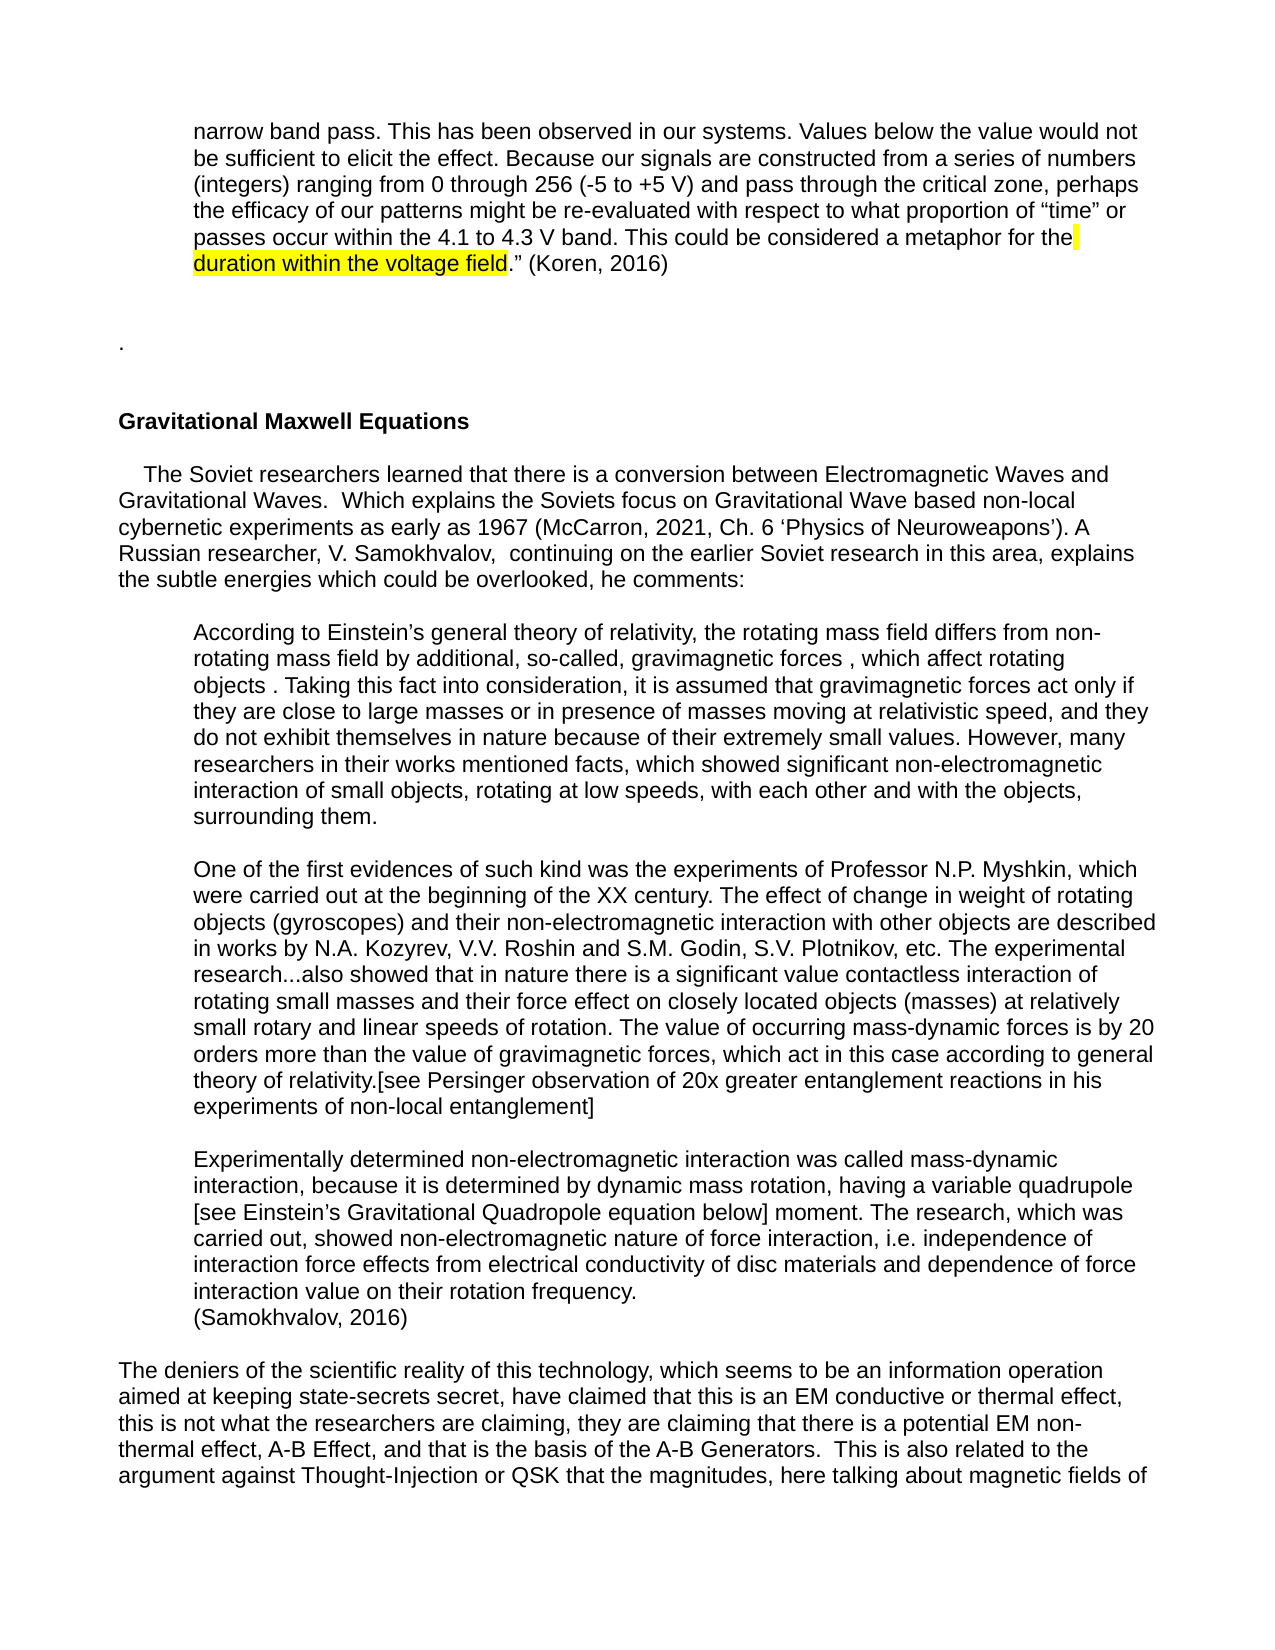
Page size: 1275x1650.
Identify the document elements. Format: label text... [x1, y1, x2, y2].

text Gravitational Maxwell Equations [118, 408, 1157, 434]
text (Samokhvalov, 2016) [193, 1304, 1157, 1330]
text Experimentally determined non-electromagnetic interaction was called mass-dynamic interaction, because it is determined by dynamic mass rotation, having a variable quadrupole [see Einstein’s Gravitational Quadropole equation below] moment. The research, which was carried out, showed non-electromagnetic nature of force interaction, i.e. independence of interaction force effects from electrical conductivity of disc materials and dependence of force interaction value on their rotation frequency. [193, 1146, 1157, 1304]
text One of the first evidences of such kind was the experiments of Professor N.P. Myshkin, which were carried out at the beginning of the XX century. The effect of change in weight of rotating objects (gyroscopes) and their non-electromagnetic interaction with other objects are described in works by N.A. Kozyrev, V.V. Roshin and S.M. Godin, S.V. Plotnikov, etc. The experimental research...also showed that in nature there is a significant value contactless interaction of rotating small masses and their force effect on closely located objects (masses) at relatively small rotary and linear speeds of rotation. The value of occurring mass-dynamic forces is by 20 orders more than the value of gravimagnetic forces, which act in this case according to general theory of relativity.[see Persinger observation of 20x greater entanglement reactions in his experiments of non-local entanglement] [193, 856, 1157, 1119]
text The deniers of the scientific reality of this technology, which seems to be an information operation aimed at keeping state-secrets secret, have claimed that this is an EM conductive or thermal effect, this is not what the researchers are claiming, they are claiming that there is a potential EM non-thermal effect, A-B Effect, and that is the basis of the A-B Generators. This is also related to the argument against Thought-Injection or QSK that the magnitudes, here talking about magnetic fields of [118, 1357, 1157, 1488]
text The Soviet researchers learned that there is a conversion between Electromagnetic Waves and Gravitational Waves. Which explains the Soviets focus on Gravitational Wave based non-local cybernetic experiments as early as 1967 (McCarron, 2021, Ch. 6 ‘Physics of Neuroweapons’). A Russian researcher, V. Samokhvalov, continuing on the earlier Soviet research in this area, explains the subtle energies which could be overlooked, he comments: [118, 461, 1157, 592]
text According to Einstein’s general theory of relativity, the rotating mass field differs from non-rotating mass field by additional, so-called, gravimagnetic forces , which affect rotating objects . Taking this fact into consideration, it is assumed that gravimagnetic forces act only if they are close to large masses or in presence of masses moving at relativistic speed, and they do not exhibit themselves in nature because of their extremely small values. However, many researchers in their works mentioned facts, which showed significant non-electromagnetic interaction of small objects, rotating at low speeds, with each other and with the objects, surrounding them. [193, 619, 1157, 830]
text narrow band pass. This has been observed in our systems. Values below the value would not be sufficient to elicit the effect. Because our signals are constructed from a series of numbers (integers) ranging from 0 through 256 (-5 to +5 V) and pass through the critical zone, perhaps the efficacy of our patterns might be re-evaluated with respect to what proportion of “time” or passes occur within the 4.1 to 4.3 V band. This could be considered a metaphor for the duration within the voltage field.” (Koren, 2016) [193, 118, 1157, 276]
text . [118, 329, 1157, 355]
